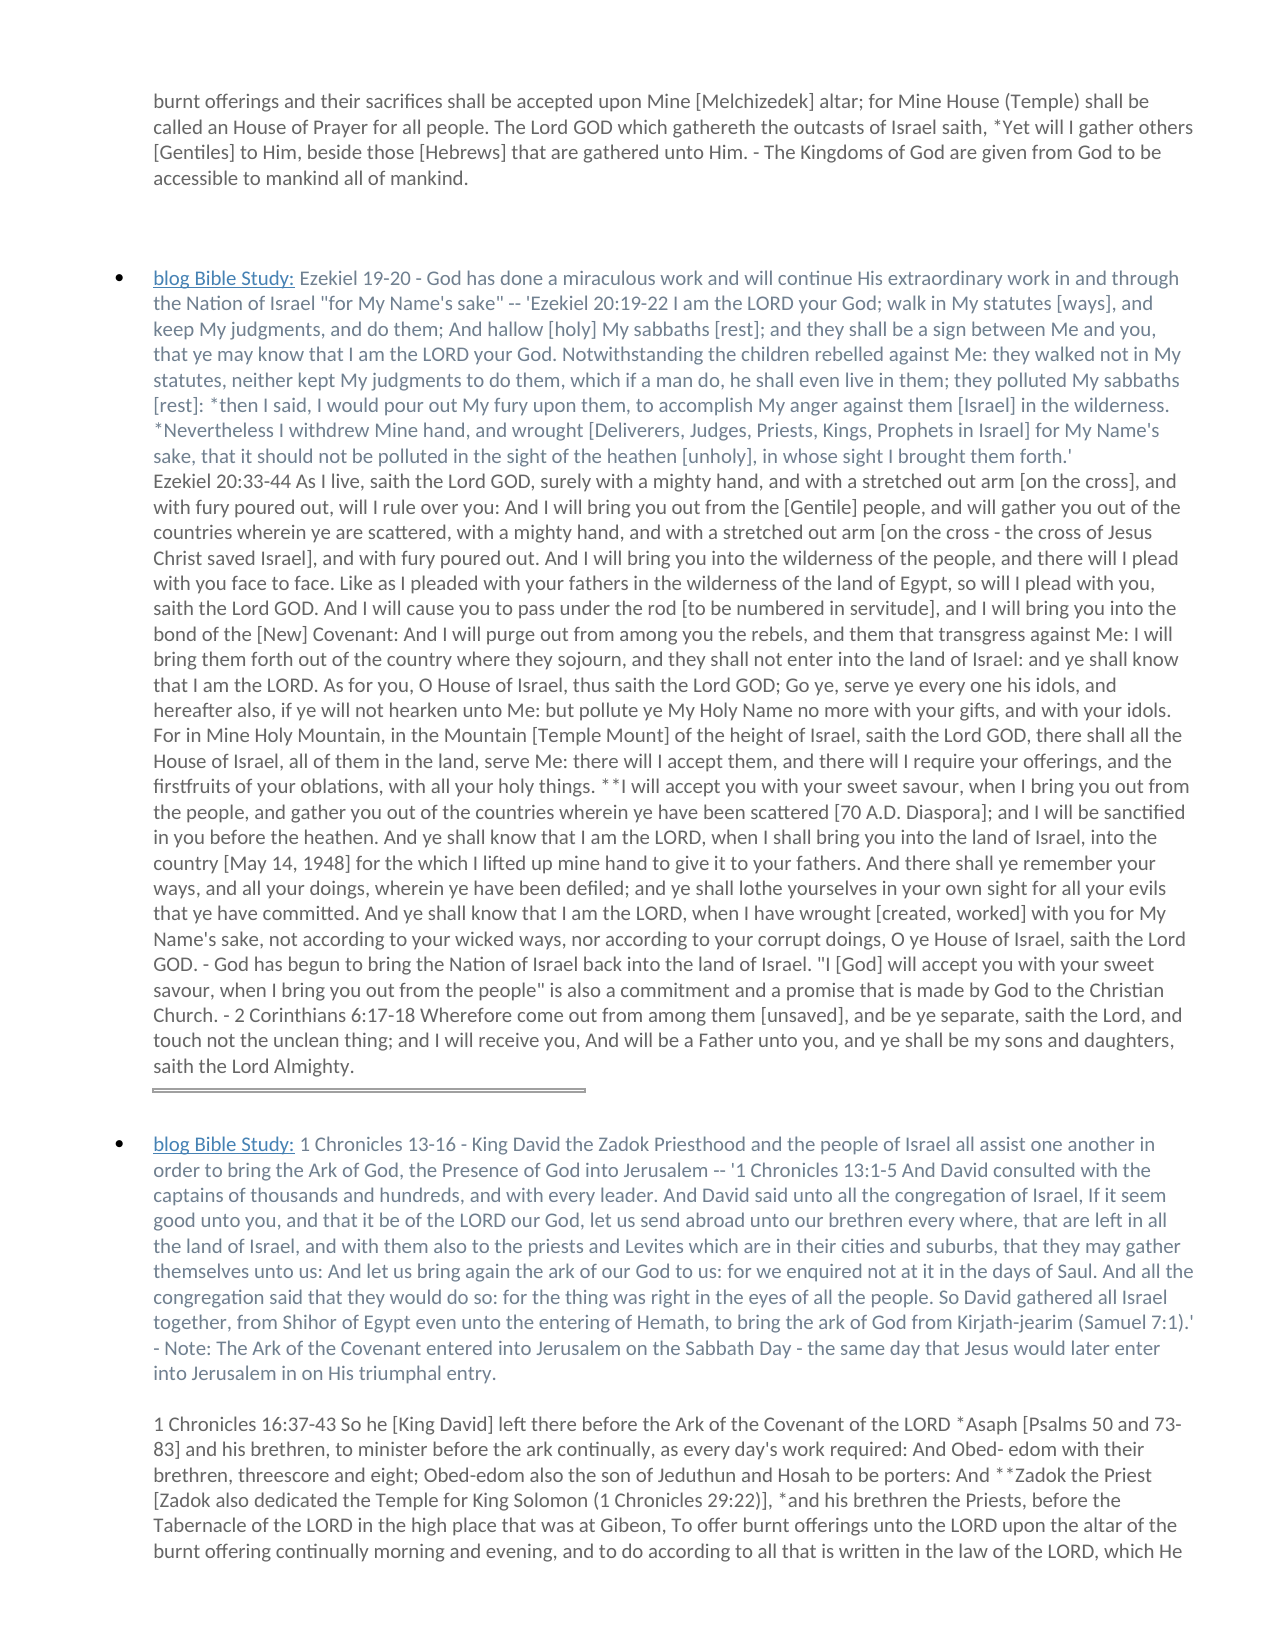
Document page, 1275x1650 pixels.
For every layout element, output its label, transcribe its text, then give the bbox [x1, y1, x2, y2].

table_cell burnt offerings and their sacrifices shall be accepted upon Mine [Melchizedek] altar; for Mine House (Temple) shall be called an House of Prayer for all people. The Lord GOD which gathereth the outcasts of Israel saith, *Yet will I gather others [Gentiles] to Him, beside those [Hebrews] that are gathered unto Him. - The Kingdoms of God are given from God to be accessible to mankind all of mankind. blog Bible Study: Ezekiel 19-20 - God has done a miraculous work and will continue His extraordinary work in and through the Nation of Israel "for My Name's sake" -- 'Ezekiel 20:19-22 I am the LORD your God; walk in My statutes [ways], and keep My judgments, and do them; And hallow [holy] My sabbaths [rest]; and they shall be a sign between Me and you, that ye may know that I am the LORD your God. Notwithstanding the children rebelled against Me: they walked not in My statutes, neither kept My judgments to do them, which if a man do, he shall even live in them; they polluted My sabbaths [rest]: *then I said, I would pour out My fury upon them, to accomplish My anger against them [Israel] in the wilderness. *Nevertheless I withdrew Mine hand, and wrought [Deliverers, Judges, Priests, Kings, Prophets in Israel] for My Name's sake, that it should not be polluted in the sight of the heathen [unholy], in whose sight I brought them forth.' Ezekiel 20:33-44 As I live, saith the Lord GOD, surely with a mighty hand, and with a stretched out arm [on the cross], and with fury poured out, will I rule over you: And I will bring you out from the [Gentile] people, and will gather you out of the countries wherein ye are scattered, with a mighty hand, and with a stretched out arm [on the cross - the cross of Jesus Christ saved Israel], and with fury poured out. And I will bring you into the wilderness of the people, and there will I plead with you face to face. Like as I pleaded with your fathers in the wilderness of the land of Egypt, so will I plead with you, saith the Lord GOD. And I will cause you to pass under the rod [to be numbered in servitude], and I will bring you into the bond of the [New] Covenant: And I will purge out from among you the rebels, and them that transgress against Me: I will bring them forth out of the country where they sojourn, and they shall not enter into the land of Israel: and ye shall know that I am the LORD. As for you, O House of Israel, thus saith the Lord GOD; Go ye, serve ye every one his idols, and hereafter also, if ye will not hearken unto Me: but pollute ye My Holy Name no more with your gifts, and with your idols. For in Mine Holy Mountain, in the Mountain [Temple Mount] of the height of Israel, saith the Lord GOD, there shall all the House of Israel, all of them in the land, serve Me: there will I accept them, and there will I require your offerings, and the firstfruits of your oblations, with all your holy things. **I will accept you with your sweet savour, when I bring you out from the people, and gather you out of the countries wherein ye have been scattered [70 A.D. Diaspora]; and I will be sanctified in you before the heathen. And ye shall know that I am the LORD, when I shall bring you into the land of Israel, into the country [May 14, 1948] for the which I lifted up mine hand to give it to your fathers. And there shall ye remember your ways, and all your doings, wherein ye have been defiled; and ye shall lothe yourselves in your own sight for all your evils that ye have committed. And ye shall know that I am the LORD, when I have wrought [created, worked] with you for My Name's sake, not according to your wicked ways, nor according to your corrupt doings, O ye House of Israel, saith the Lord GOD. - God has begun to bring the Nation of Israel back into the land of Israel. "I [God] will accept you with your sweet savour, when I bring you out from the people" is also a commitment and a promise that is made by God to the Christian Church. - 2 Corinthians 6:17-18 Wherefore come out from among them [unsaved], and be ye separate, saith the Lord, and touch not the unclean thing; and I will receive you, And will be a Father unto you, and ye shall be my sons and daughters, saith the Lord Almighty. blog Bible Study: 1 Chronicles 13-16 - King David the Zadok Priesthood and the people of Israel all assist one another in order to bring the Ark of God, the Presence of God into Jerusalem -- '1 Chronicles 13:1-5 And David consulted with the captains of thousands and hundreds, and with every leader. And David said unto all the congregation of Israel, If it seem good unto you, and that it be of the LORD our God, let us send abroad unto our brethren every where, that are left in all the land of Israel, and with them also to the priests and Levites which are in their cities and suburbs, that they may gather themselves unto us: And let us bring again the ark of our God to us: for we enquired not at it in the days of Saul. And all the congregation said that they would do so: for the thing was right in the eyes of all the people. So David gathered all Israel together, from Shihor of Egypt even unto the entering of Hemath, to bring the ark of God from Kirjath-jearim (Samuel 7:1).' - Note: The Ark of the Covenant entered into Jerusalem on the Sabbath Day - the same day that Jesus would later enter into Jerusalem in on His triumphal entry. 1 Chronicles 16:37-43 So he [King David] left there before the Ark of the Covenant of the LORD *Asaph [Psalms 50 and 73-83] and his brethren, to minister before the ark continually, as every day's work required: And Obed- edom with their brethren, threescore and eight; Obed-edom also the son of Jeduthun and Hosah to be porters: And **Zadok the Priest [Zadok also dedicated the Temple for King Solomon (1 Chronicles 29:22)], *and his brethren the Priests, before the Tabernacle of the LORD in the high place that was at Gibeon, To offer burnt offerings unto the LORD upon the altar of the burnt offering continually morning and evening, and to do according to all that is written in the law of the LORD, which He [75, 75, 1200, 1567]
